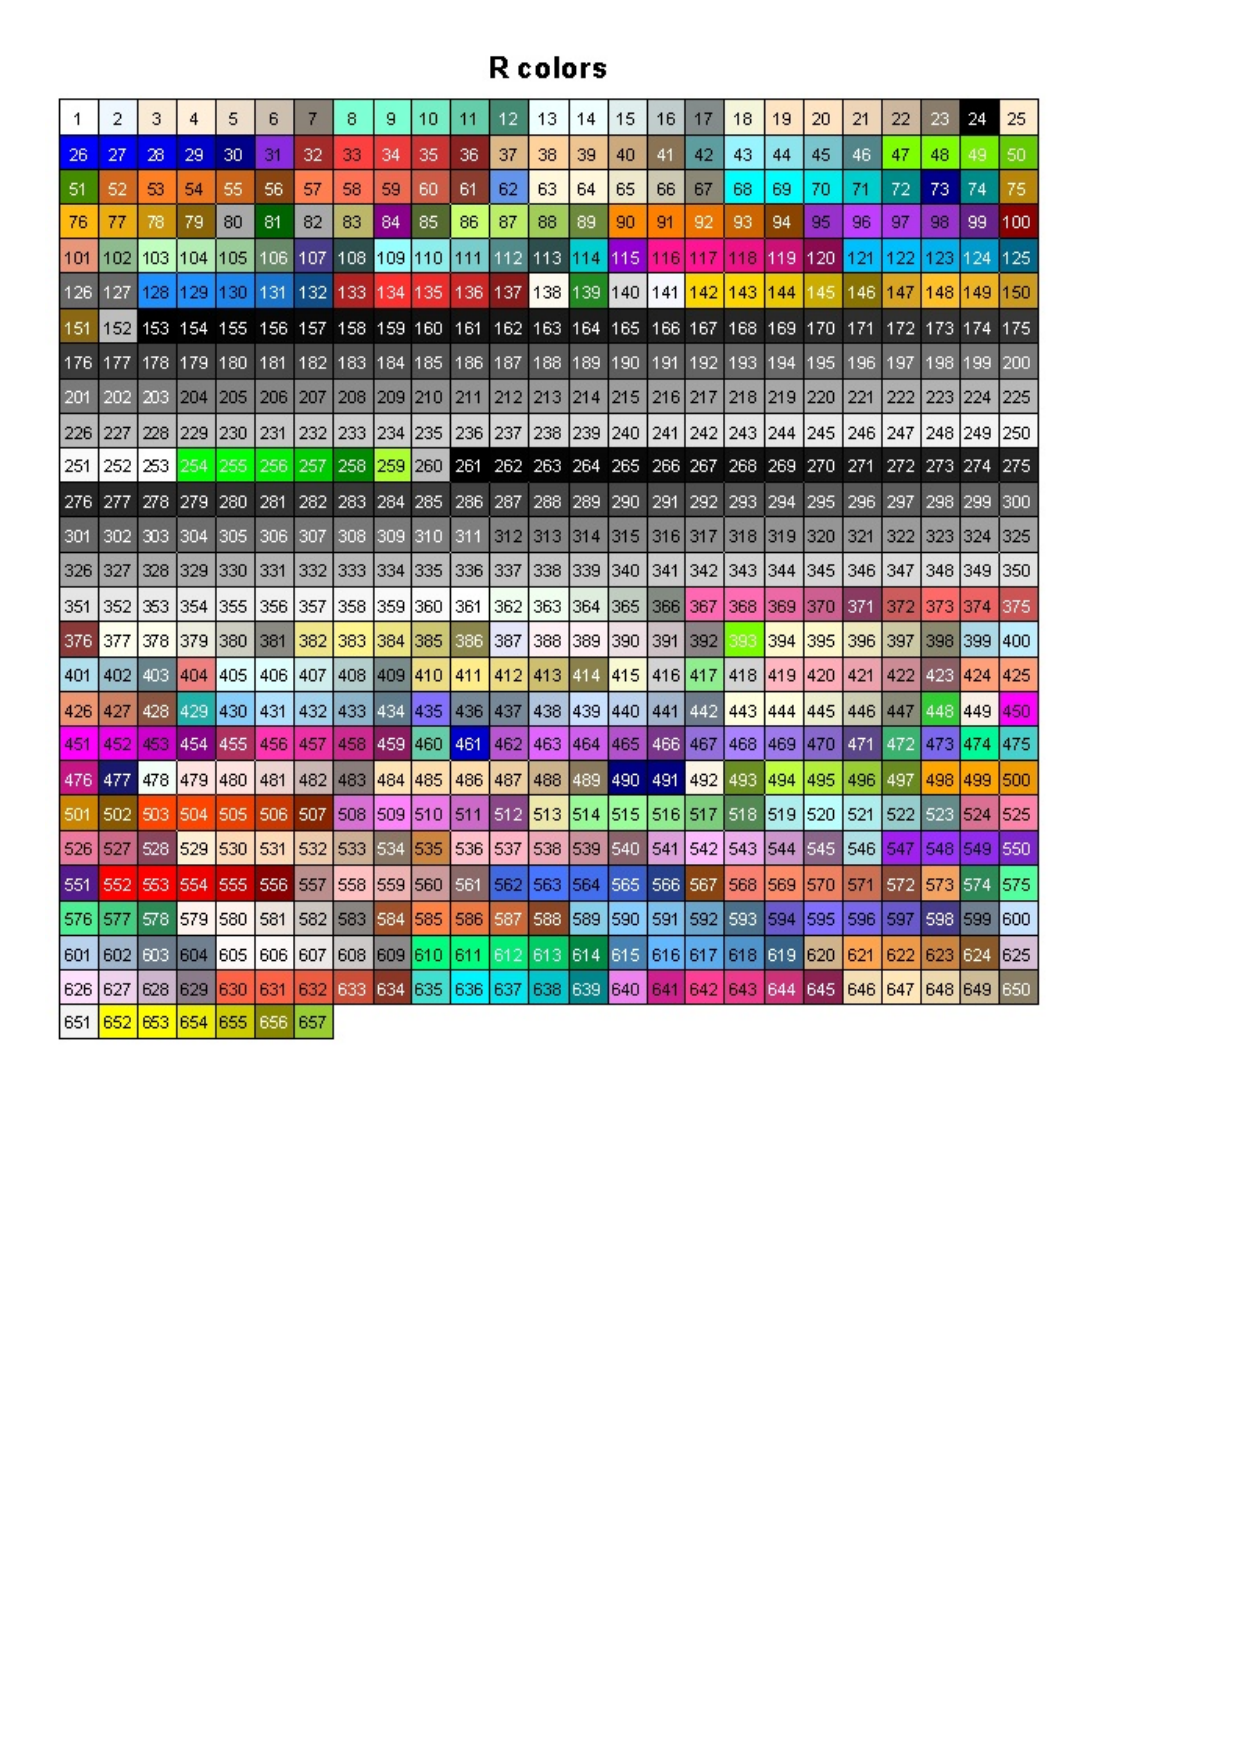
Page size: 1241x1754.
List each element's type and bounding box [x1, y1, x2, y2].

picture [45, 45, 1055, 1060]
